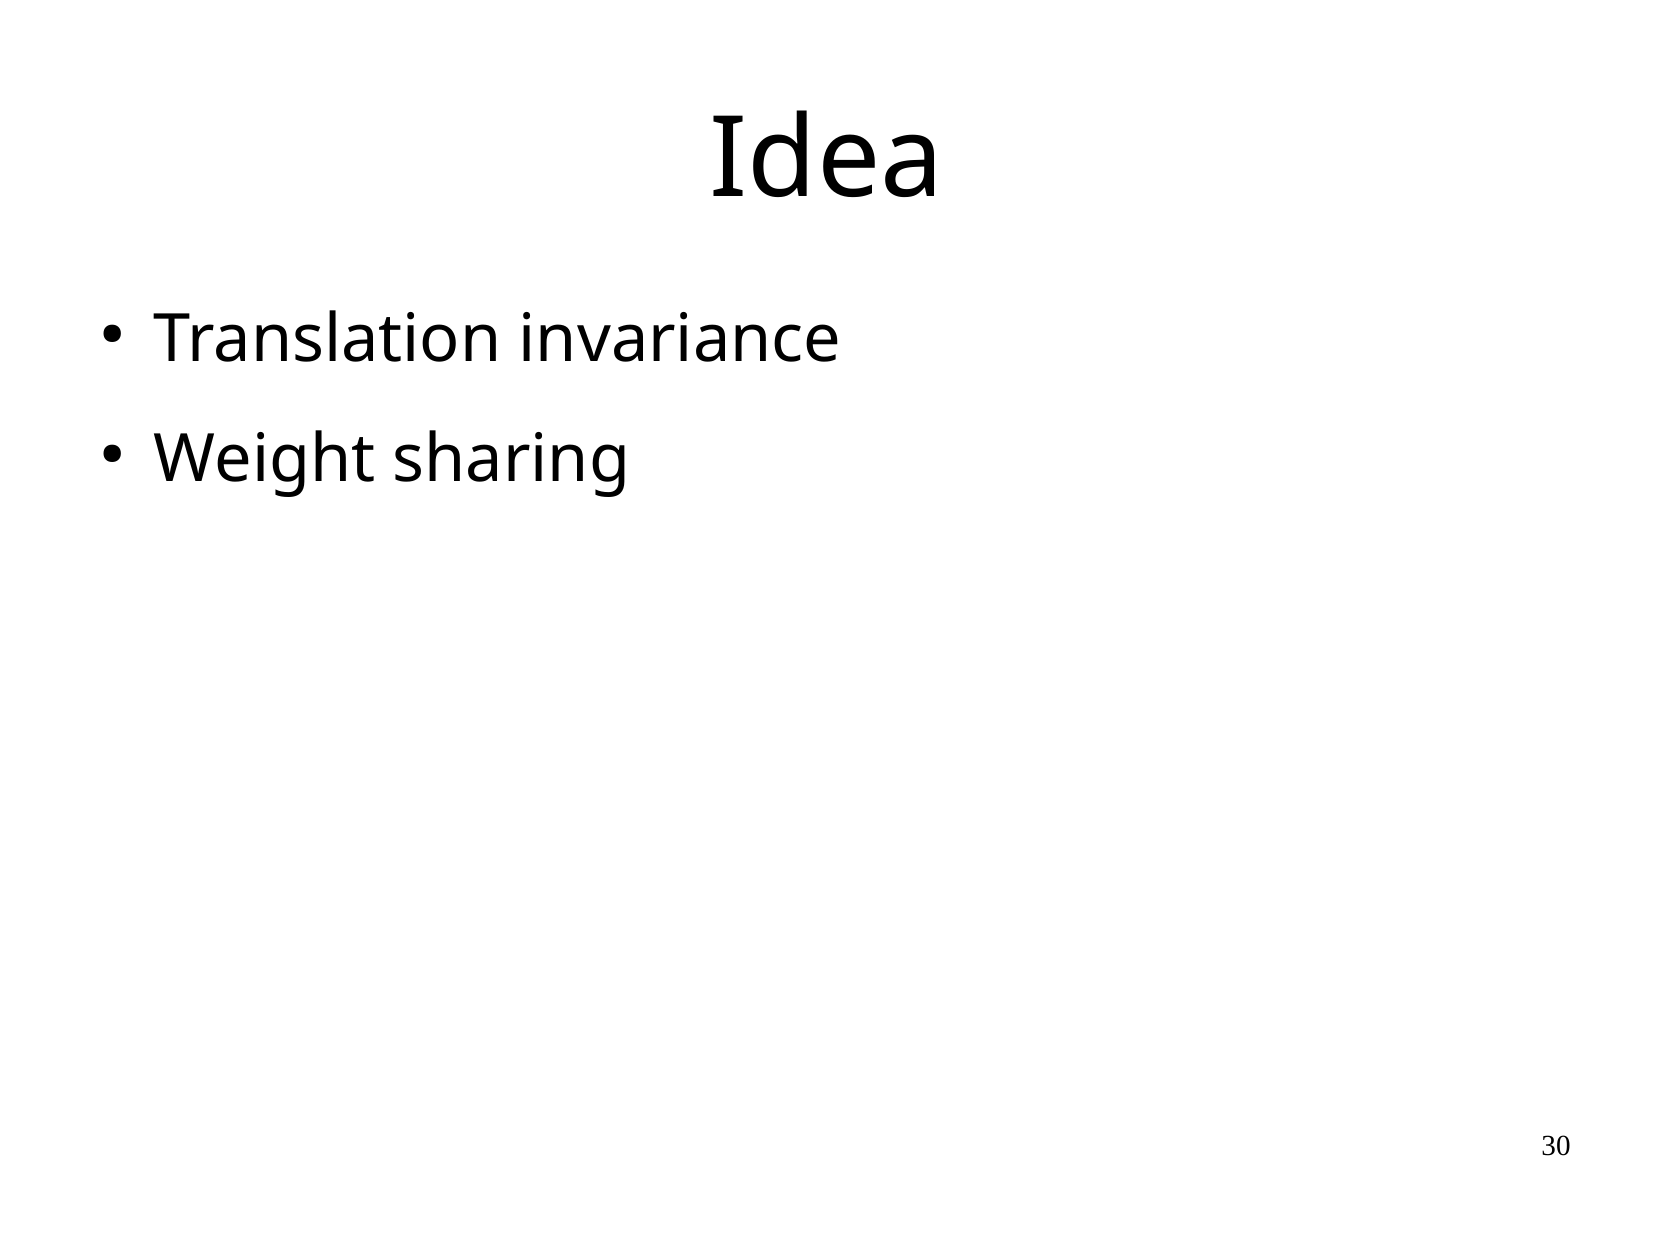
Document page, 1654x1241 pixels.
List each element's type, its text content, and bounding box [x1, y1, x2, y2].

list Translation invariance Weight sharing [82, 290, 1571, 1010]
title Idea [82, 49, 1571, 257]
